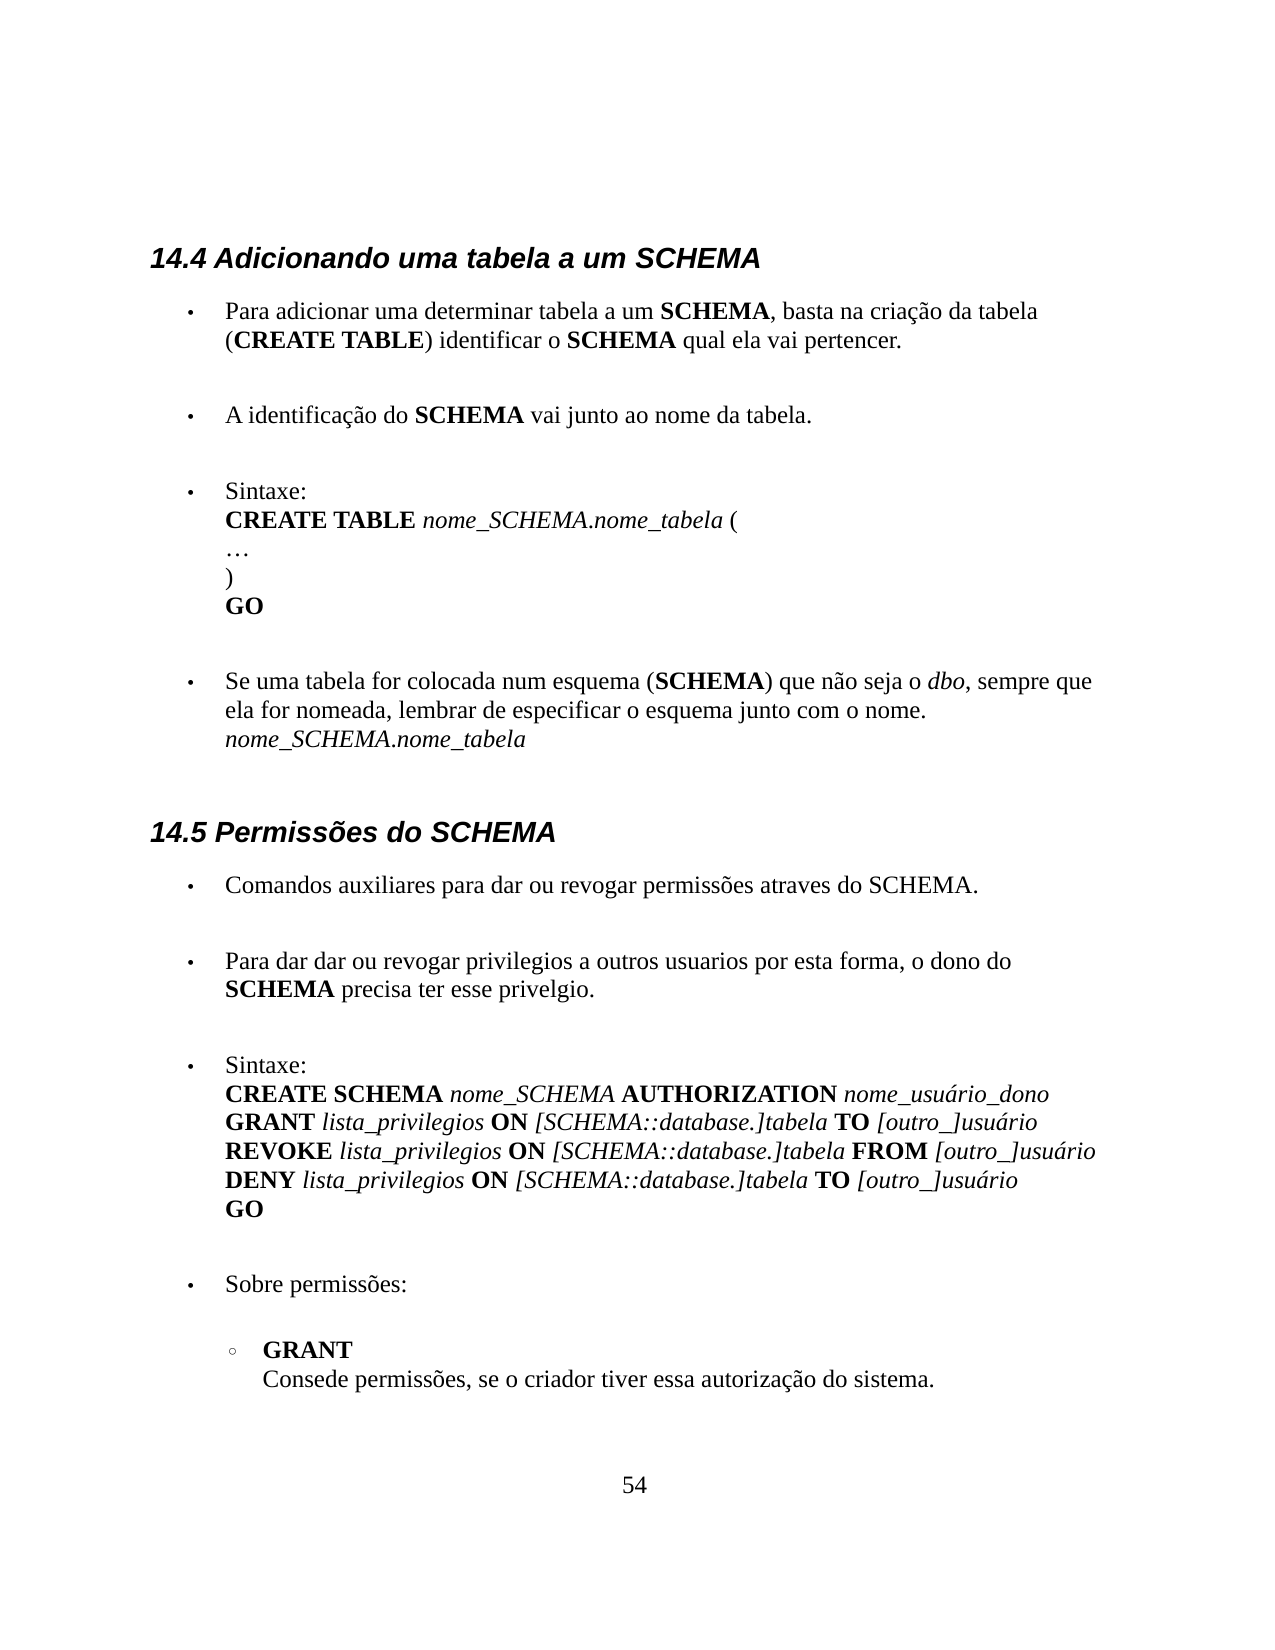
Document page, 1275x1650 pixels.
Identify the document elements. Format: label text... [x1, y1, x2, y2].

list GRANT Consede permissões, se o criador tiver essa autorização do sistema. [225, 1336, 1125, 1422]
list Para dar dar ou revogar privilegios a outros usuarios por esta forma, o dono do SCHEMA precisa ter esse privelgio. [187, 946, 1125, 1032]
list [225, 150, 1125, 179]
list Sintaxe: CREATE TABLE nome_SCHEMA.nome_tabela ( … ) GO [187, 476, 1125, 648]
subtitle 14.5 Permissões do SCHEMA [150, 815, 1125, 849]
list Sobre permissões: [187, 1269, 1125, 1327]
list Comandos auxiliares para dar ou revogar permissões atraves do SCHEMA. [187, 870, 1125, 928]
list Se uma tabela for colocada num esquema (SCHEMA) que não seja o dbo, sempre que ela for nomeada, lembrar de especificar o esquema junto com o nome. nome_SCHEMA.nome_tabela [187, 666, 1125, 781]
list Sintaxe: CREATE SCHEMA nome_SCHEMA AUTHORIZATION nome_usuário_dono GRANT lista_privilegios ON [SCHEMA::database.]tabela TO [outro_]usuário REVOKE lista_privilegios ON [SCHEMA::database.]tabela FROM [outro_]usuário DENY lista_privilegios ON [SCHEMA::database.]tabela TO [outro_]usuário GO [187, 1050, 1125, 1251]
subtitle 14.4 Adicionando uma tabela a um SCHEMA [150, 241, 1125, 275]
list A identificação do SCHEMA vai junto ao nome da tabela. [187, 401, 1125, 458]
list Para adicionar uma determinar tabela a um SCHEMA, basta na criação da tabela (CREATE TABLE) identificar o SCHEMA qual ela vai pertencer. [187, 296, 1125, 383]
